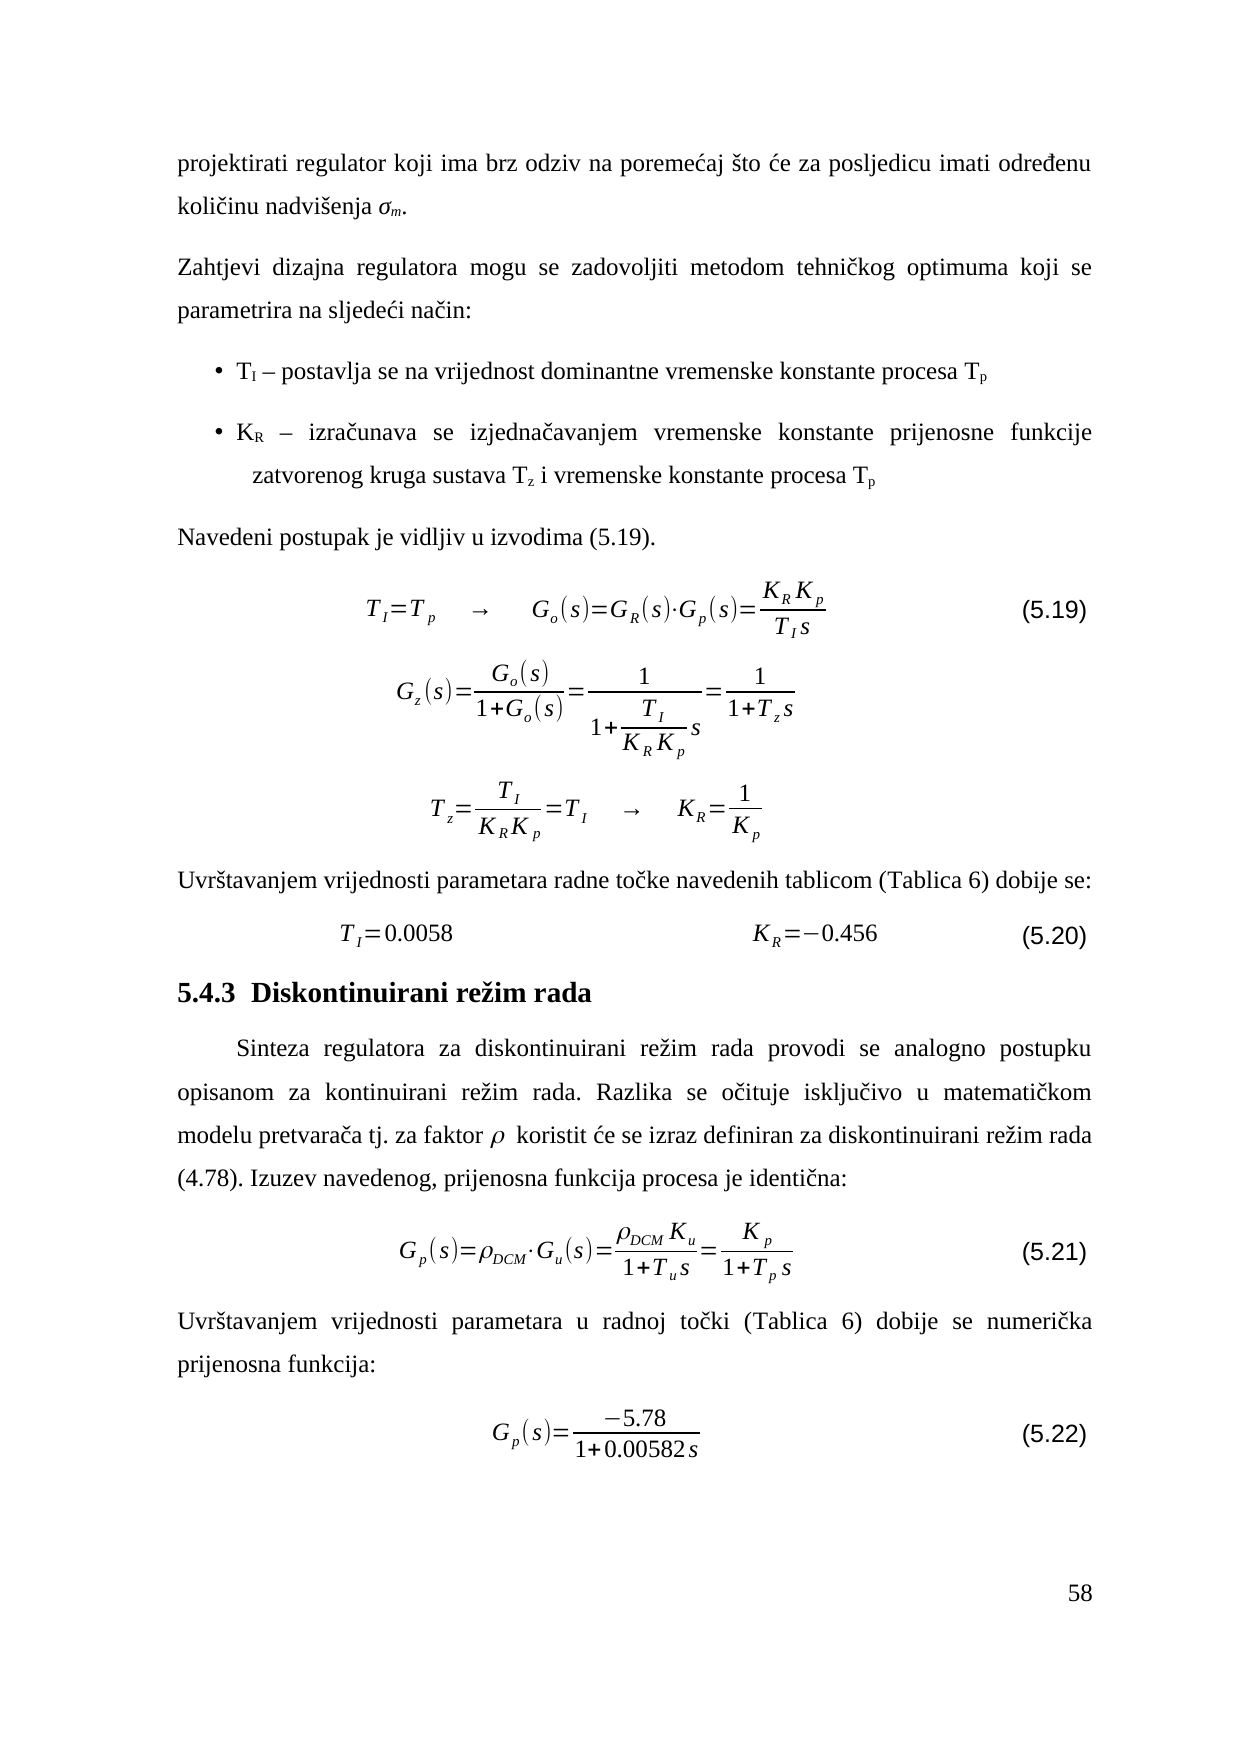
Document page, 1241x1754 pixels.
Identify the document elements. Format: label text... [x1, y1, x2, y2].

text Navedeni postupak je vidljiv u izvodima (5.19). [177, 522, 1093, 550]
table_header (5.22) [1015, 1399, 1093, 1473]
table_header [615, 914, 1015, 961]
subtitle Diskontinuirani režim rada [177, 976, 1093, 1009]
text Uvrštavanjem vrijednosti parametara u radnoj točki (Tablica 6) dobije se numerička prijenosna funkcija: [177, 1306, 1093, 1378]
table_header (5.20) [1015, 914, 1093, 961]
text projektirati regulator koji ima brz odziv na poremećaj što će za posljedicu imati određenu količinu nadvišenja σm. [177, 148, 1093, 219]
table_header (5.21) [1015, 1212, 1093, 1294]
table_header [177, 914, 614, 961]
table_header [177, 1399, 1015, 1473]
list TI – postavlja se na vrijednost dominantne vremenske konstante procesa Tp [214, 356, 1093, 385]
table_cell → [177, 771, 1015, 853]
table_cell [1015, 771, 1093, 853]
text Zahtjevi dizajna regulatora mogu se zadovoljiti metodom tehničkog optimuma koji se parametrira na sljedeći način: [177, 252, 1093, 324]
table_header [177, 1212, 1015, 1294]
table_cell [177, 653, 1015, 771]
table_header → [177, 571, 1015, 653]
table_header (5.19) [1015, 571, 1093, 653]
text Sinteza regulatora za diskontinuirani režim rada provodi se analogno postupku opisanom za kontinuirani režim rada. Razlika se očituje isključivo u matematičkom modelu pretvarača tj. za faktor ρ koristit će se izraz definiran za diskontinuirani režim rada (4.78). Izuzev navedenog, prijenosna funkcija procesa je identična: [177, 1033, 1093, 1192]
list KR – izračunava se izjednačavanjem vremenske konstante prijenosne funkcije zatvorenog kruga sustava Tz i vremenske konstante procesa Tp [214, 417, 1093, 489]
table_cell [1015, 653, 1093, 771]
text Uvrštavanjem vrijednosti parametara radne točke navedenih tablicom (Tablica 6) dobije se: [177, 865, 1093, 893]
